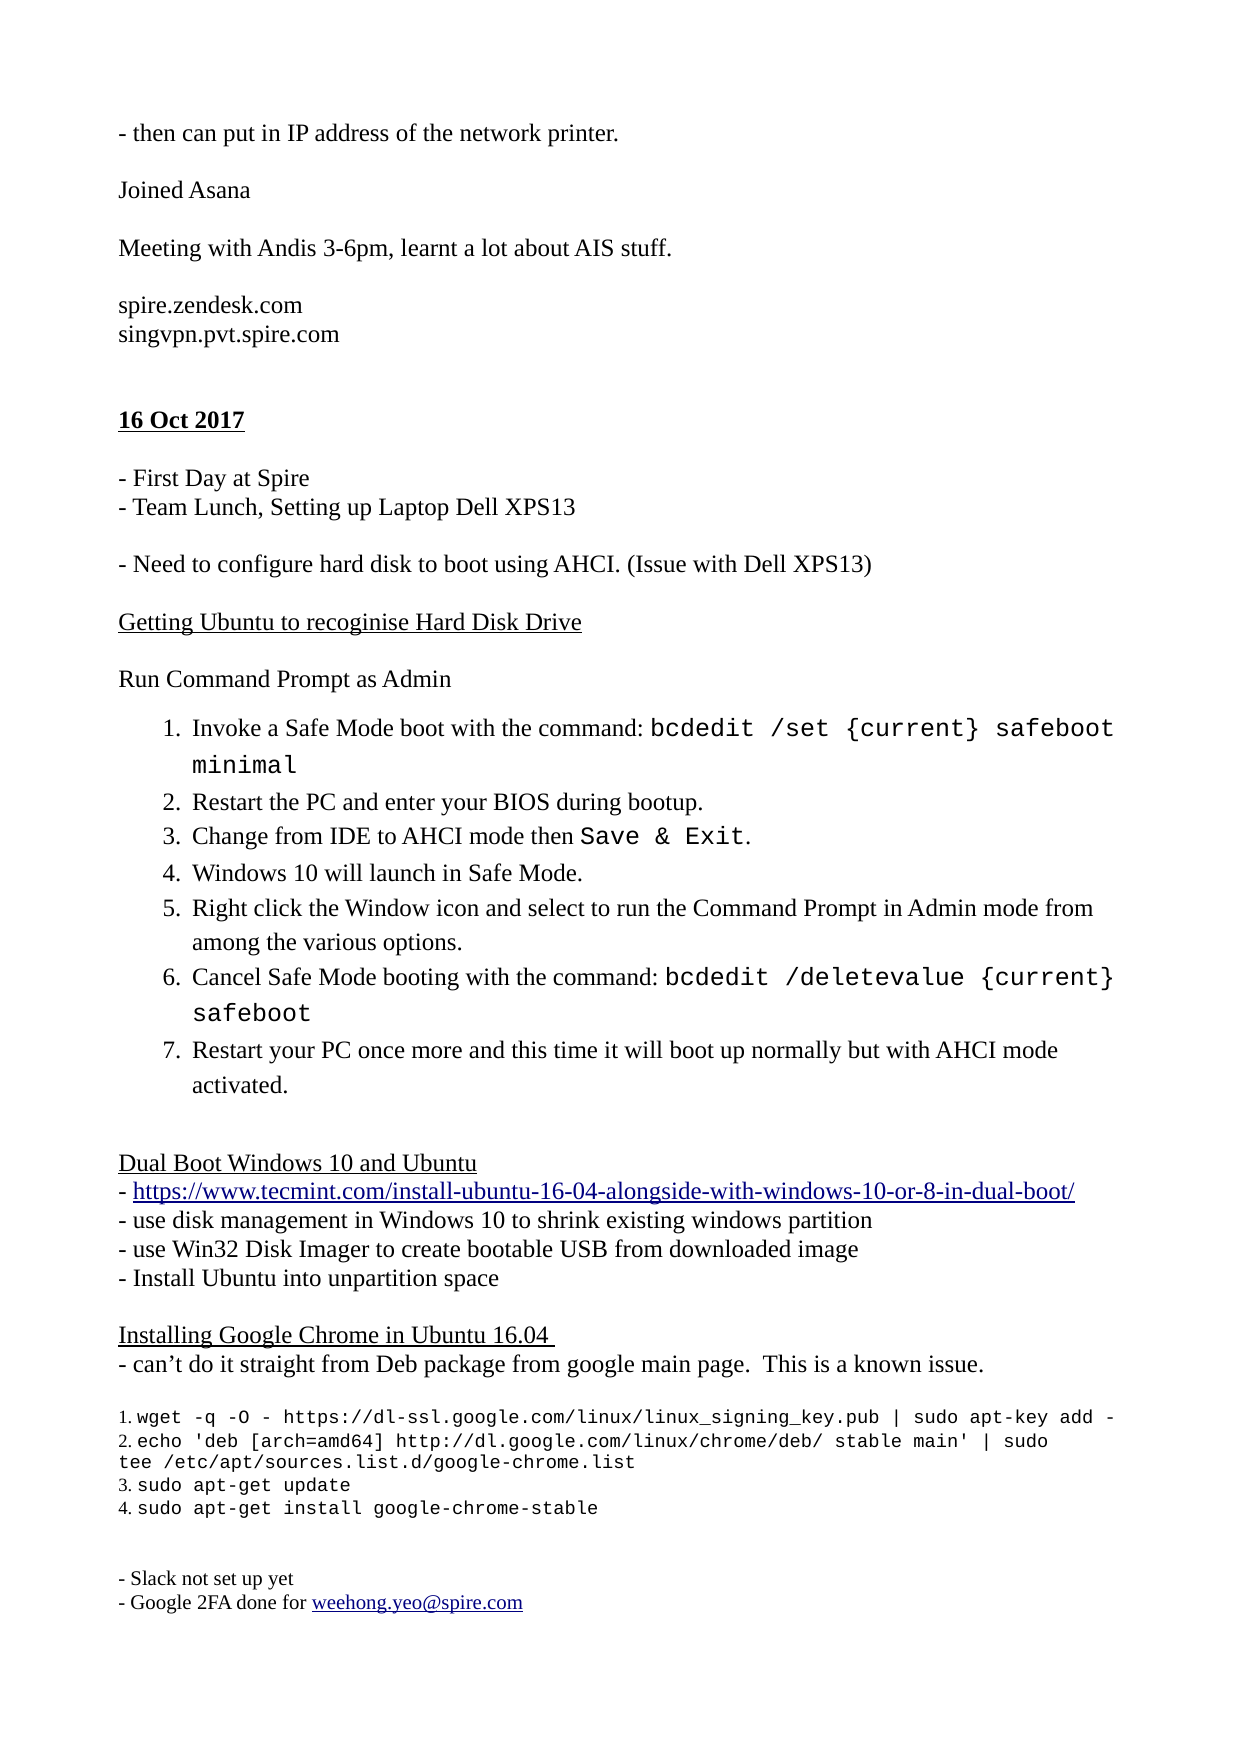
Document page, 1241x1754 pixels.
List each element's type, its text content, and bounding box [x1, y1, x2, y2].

text 4. sudo apt-get install google-chrome-stable [118, 1497, 1122, 1520]
text spire.zendesk.com [118, 291, 1122, 319]
text - use disk management in Windows 10 to shrink existing windows partition [118, 1205, 1122, 1234]
list Windows 10 will launch in Safe Mode. [162, 858, 1122, 887]
list Invoke a Safe Mode boot with the command: bcdedit /set {current} safeboot minimal [162, 713, 1122, 781]
text - https://www.tecmint.com/install-ubuntu-16-04-alongside-with-windows-10-or-8-in-dual-boot/ [118, 1176, 1122, 1205]
text - use Win32 Disk Imager to create bootable USB from downloaded image [118, 1234, 1122, 1263]
list Cancel Safe Mode booting with the command: bcdedit /deletevalue {current} safeboot [162, 962, 1122, 1029]
text 16 Oct 2017 [118, 406, 1122, 434]
text Dual Boot Windows 10 and Ubuntu [118, 1148, 1122, 1176]
text - can’t do it straight from Deb package from google main page. This is a known issue. [118, 1349, 1122, 1378]
text Installing Google Chrome in Ubuntu 16.04 [118, 1320, 1122, 1349]
text 1. wget -q -O - https://dl-ssl.google.com/linux/linux_signing_key.pub | sudo apt-key add - [118, 1406, 1122, 1429]
text 3. sudo apt-get update [118, 1474, 1122, 1497]
text - First Day at Spire [118, 463, 1122, 492]
list Restart your PC once more and this time it will boot up normally but with AHCI mode activated. [162, 1035, 1122, 1099]
text - Team Lunch, Setting up Laptop Dell XPS13 [118, 492, 1122, 521]
text - Install Ubuntu into unpartition space [118, 1263, 1122, 1291]
text - Need to configure hard disk to boot using AHCI. (Issue with Dell XPS13) [118, 549, 1122, 578]
text Getting Ubuntu to recoginise Hard Disk Drive [118, 607, 1122, 636]
text - Slack not set up yet [118, 1566, 1122, 1590]
text - then can put in IP address of the network printer. [118, 118, 1122, 147]
text Meeting with Andis 3-6pm, learnt a lot about AIS stuff. [118, 233, 1122, 262]
list Restart the PC and enter your BIOS during bootup. [162, 787, 1122, 816]
list Right click the Window icon and select to run the Command Prompt in Admin mode from among the various options. [162, 893, 1122, 956]
list Change from IDE to AHCI mode then Save & Exit. [162, 821, 1122, 852]
text - Google 2FA done for weehong.yeo@spire.com [118, 1590, 1122, 1614]
text Run Command Prompt as Admin [118, 664, 1122, 693]
text 2. echo 'deb [arch=amd64] http://dl.google.com/linux/chrome/deb/ stable main' | sudo tee /etc/apt/sources.list.d/google-chrome.list [118, 1429, 1122, 1474]
text Joined Asana [118, 176, 1122, 204]
text singvpn.pvt.spire.com [118, 319, 1122, 348]
